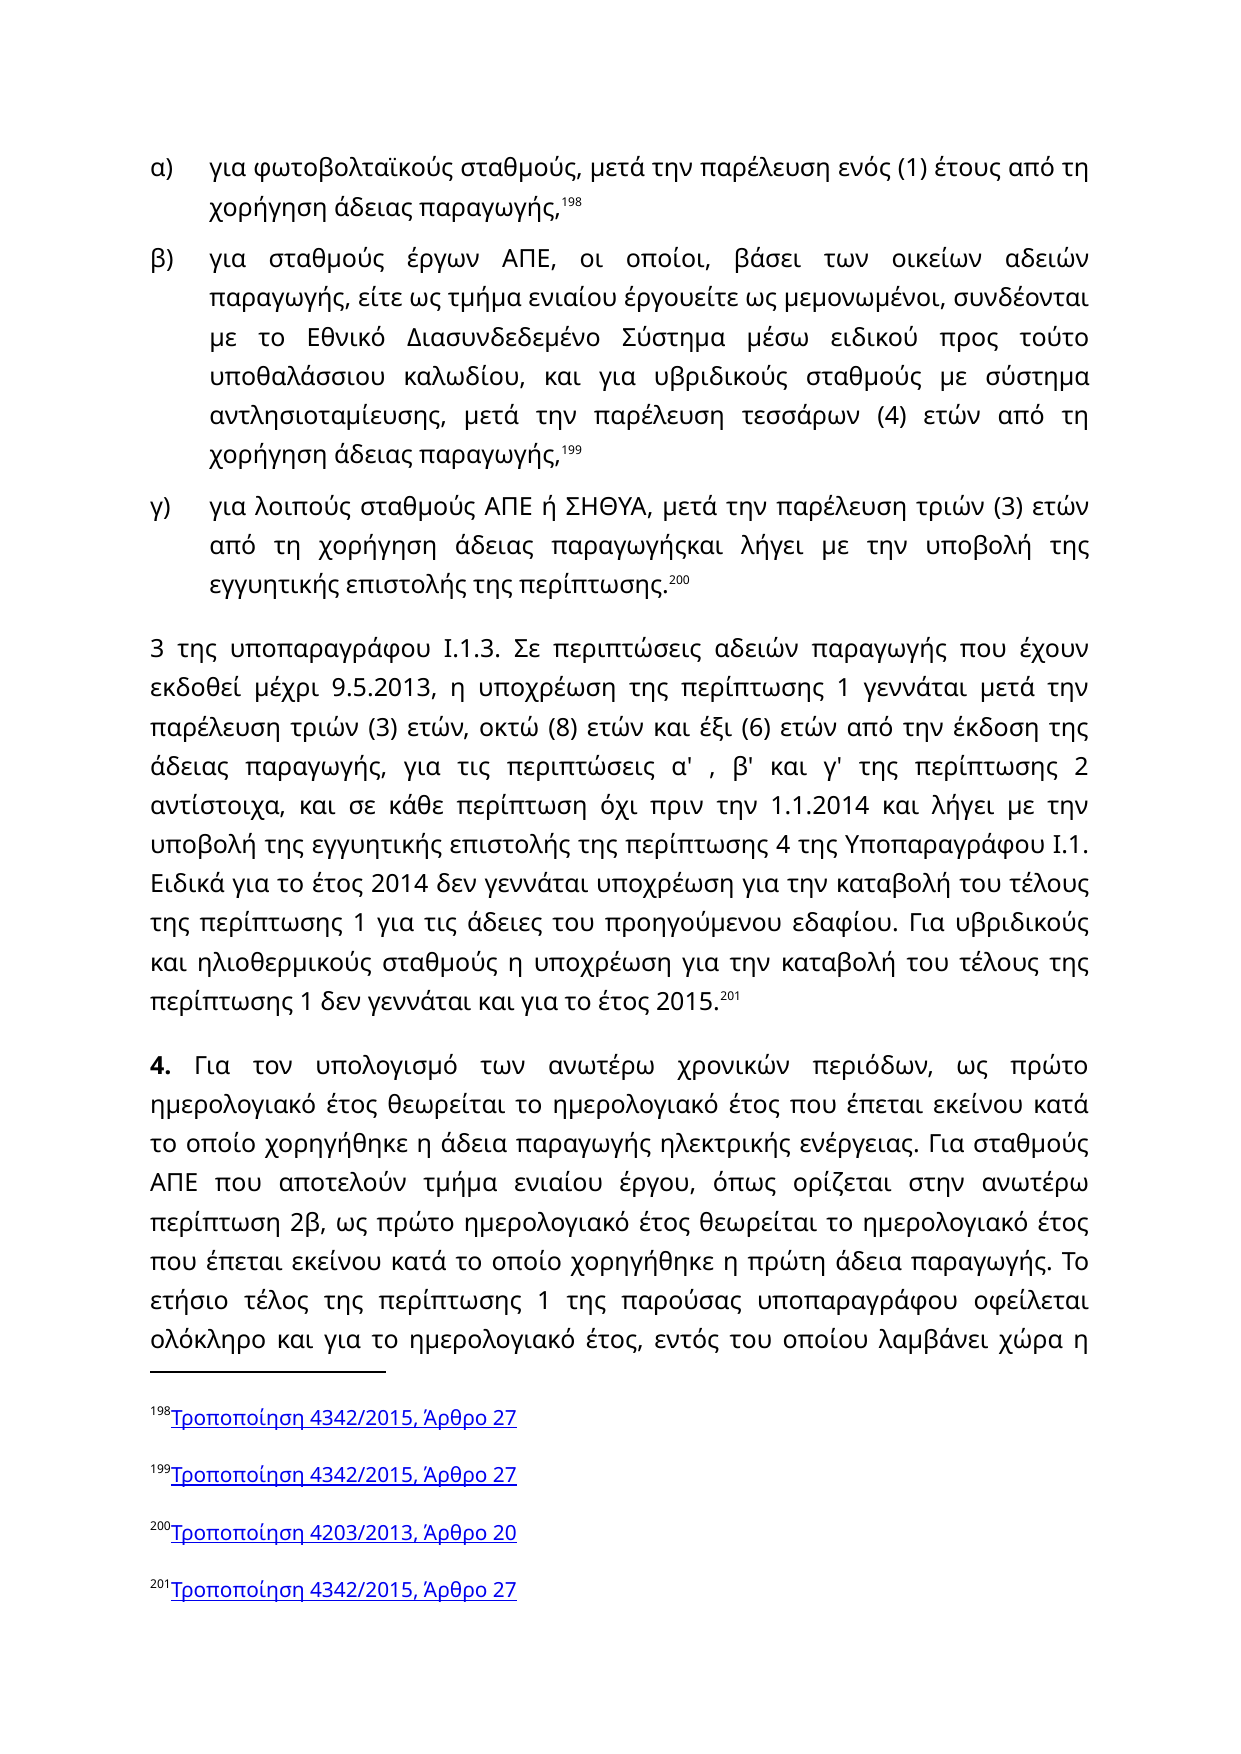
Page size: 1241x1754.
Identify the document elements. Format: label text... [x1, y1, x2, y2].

list α) για φωτοβολταϊκούς σταθμούς, μετά την παρέλευση ενός (1) έτους από τη χορήγηση άδειας παραγωγής, [150, 150, 1090, 223]
text 4. Για τον υπολογισμό των ανωτέρω χρονικών περιόδων, ως πρώτο ημερολογιακό έτος θεωρείται το ημερολογιακό έτος που έπεται εκείνου κατά το οποίο χορηγήθηκε η άδεια παραγωγής ηλεκτρικής ενέργειας. Για σταθμούς ΑΠΕ που αποτελούν τμήμα ενιαίου έργου, όπως ορίζεται στην ανωτέρω περίπτωση 2β, ως πρώτο ημερολογιακό έτος θεωρείται το ημερολογιακό έτος που έπεται εκείνου κατά το οποίο χορηγήθηκε η πρώτη άδεια παραγωγής. Το ετήσιο τέλος της περίπτωσης 1 της παρούσας υποπαραγράφου οφείλεται ολόκληρο και για το ημερολογιακό έτος, εντός του οποίου λαμβάνει χώρα η [150, 1047, 1090, 1356]
text Τροποποίηση 4342/2015, Άρθρο 27 [150, 1576, 1090, 1604]
list γ) για λοιπούς σταθμούς ΑΠΕ ή ΣΗΘΥΑ, μετά την παρέλευση τριών (3) ετών από τη χορήγηση άδειας παραγωγήςκαι λήγει με την υποβολή της εγγυητικής επιστολής της περίπτωσης. [150, 488, 1090, 601]
list β) για σταθμούς έργων ΑΠΕ, οι οποίοι, βάσει των οικείων αδειών παραγωγής, είτε ως τμήμα ενιαίου έργουείτε ως μεμονωμένοι, συνδέονται με το Εθνικό Διασυνδεδεμένο Σύστημα μέσω ειδικού προς τούτο υποθαλάσσιου καλωδίου, και για υβριδικούς σταθμούς με σύστημα αντλησιοταμίευσης, μετά την παρέλευση τεσσάρων (4) ετών από τη χορήγηση άδειας παραγωγής, [150, 241, 1090, 471]
text Τροποποίηση 4342/2015, Άρθρο 27 [150, 1460, 1090, 1489]
text Τροποποίηση 4342/2015, Άρθρο 27 [150, 1403, 1090, 1431]
text 3 της υποπαραγράφου Ι.1.3. Σε περιπτώσεις αδειών παραγωγής που έχουν εκδοθεί μέχρι 9.5.2013, η υποχρέωση της περίπτωσης 1 γεννάται μετά την παρέλευση τριών (3) ετών, οκτώ (8) ετών και έξι (6) ετών από την έκδοση της άδειας παραγωγής, για τις περιπτώσεις α' , β' και γ' της περίπτωσης 2 αντίστοιχα, και σε κάθε περίπτωση όχι πριν την 1.1.2014 και λήγει με την υποβολή της εγγυητικής επιστολής της περίπτωσης 4 της Υποπαραγράφου Ι.1. Ειδικά για το έτος 2014 δεν γεννάται υποχρέωση για την καταβολή του τέλους της περίπτωσης 1 για τις άδειες του προηγούμενου εδαφίου. Για υβριδικούς και ηλιοθερμικούς σταθμούς η υποχρέωση για την καταβολή του τέλους της περίπτωσης 1 δεν γεννάται και για το έτος 2015. [150, 631, 1090, 1017]
text Τροποποίηση 4203/2013, Άρθρο 20 [150, 1518, 1090, 1546]
